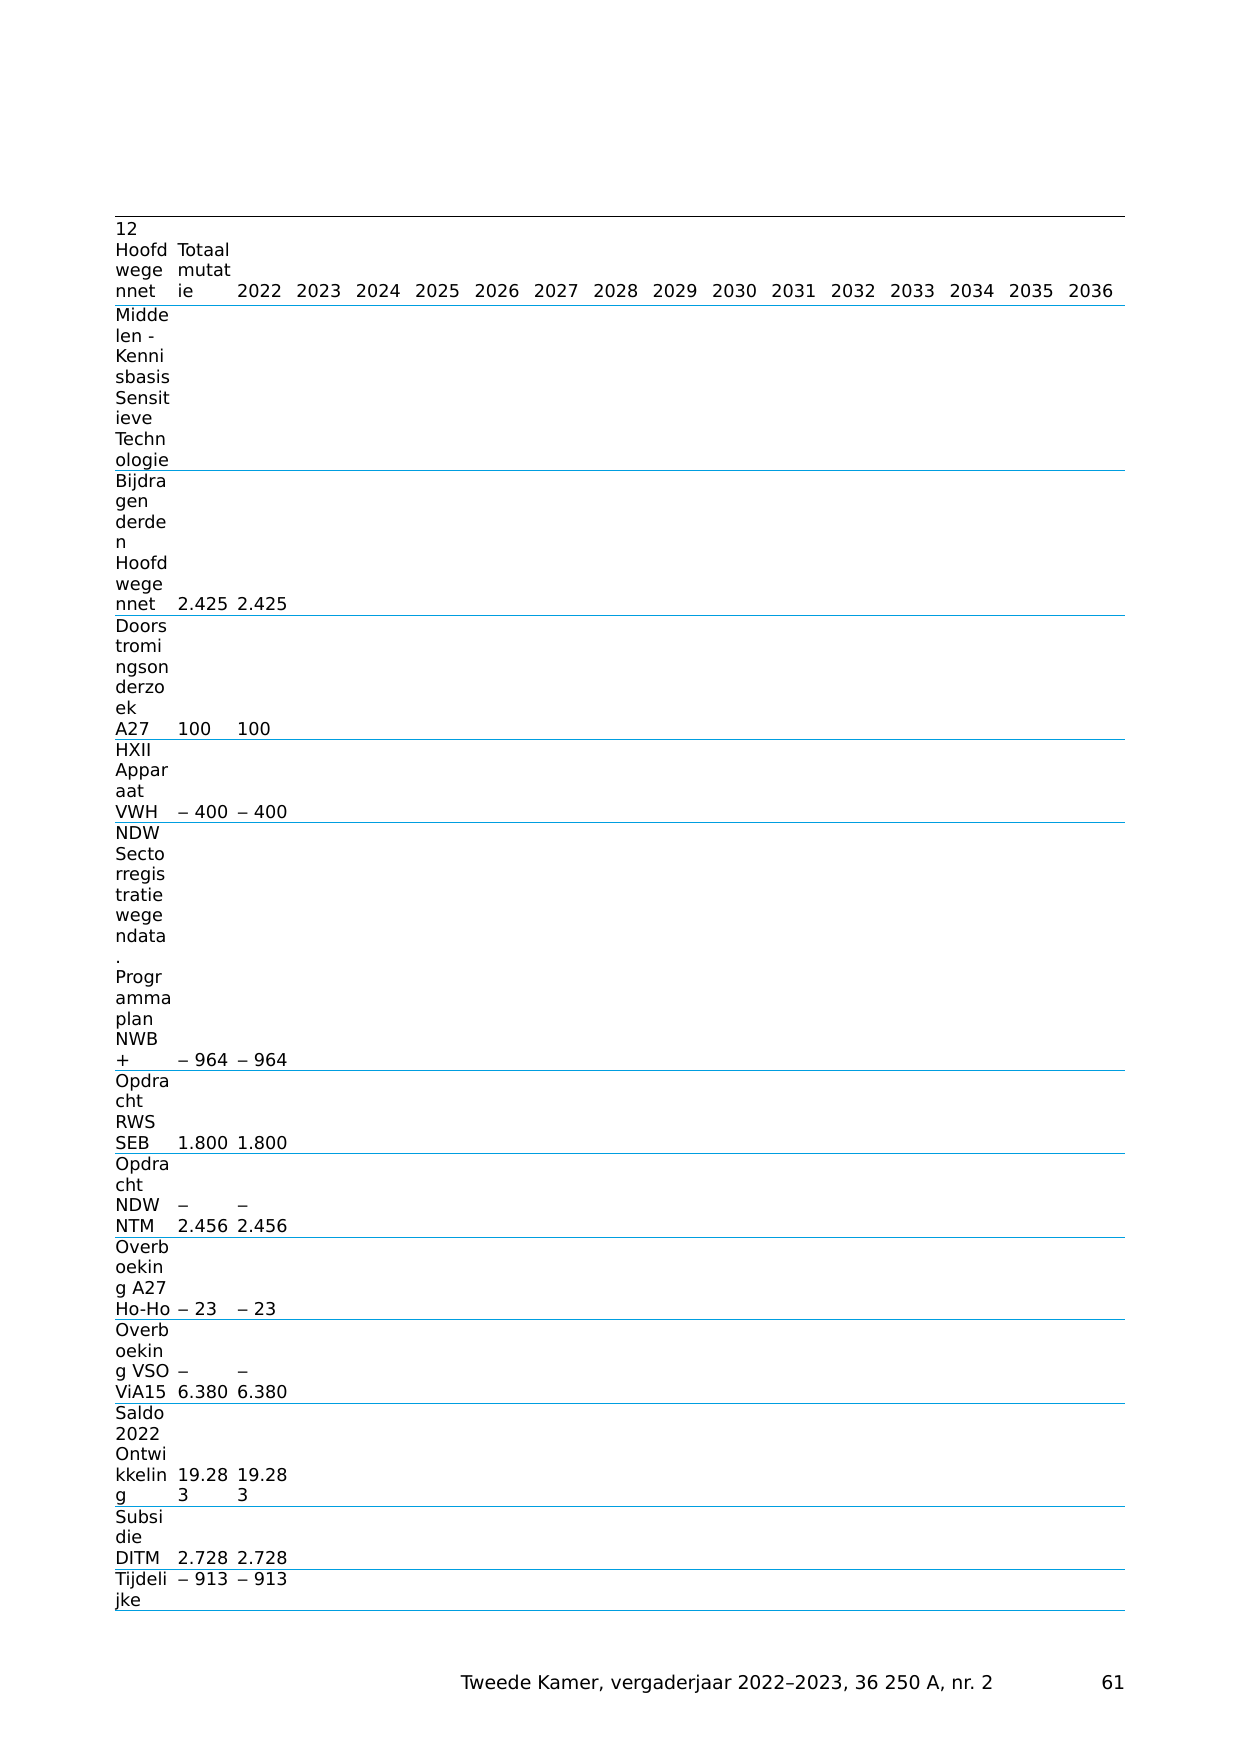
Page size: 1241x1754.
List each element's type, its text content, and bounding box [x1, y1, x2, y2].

table_cell 2022 [234, 217, 293, 304]
table_cell [471, 616, 531, 739]
table_cell [650, 1238, 709, 1319]
table_cell [353, 1507, 412, 1568]
table_cell [709, 1154, 768, 1236]
table_cell [946, 616, 1006, 739]
table_cell [353, 616, 412, 739]
table_cell [650, 823, 709, 1070]
table_cell [471, 740, 531, 822]
table_cell [590, 616, 649, 739]
table_cell [828, 1154, 887, 1236]
table_cell [1065, 1404, 1125, 1506]
table_cell [946, 1404, 1006, 1506]
table_cell [293, 306, 353, 470]
table_cell [471, 823, 531, 1070]
table_cell 2027 [531, 217, 590, 304]
table_cell [353, 1154, 412, 1236]
table_cell [1006, 471, 1065, 615]
table_cell [946, 1238, 1006, 1319]
table_cell [1065, 740, 1125, 822]
table_cell 2035 [1006, 217, 1065, 304]
table_cell [887, 1507, 946, 1568]
table_cell ‒ 964 [175, 823, 234, 1070]
table_cell ‒ 2.456 [175, 1154, 234, 1236]
table_cell ‒ 964 [234, 823, 293, 1070]
table_cell [768, 616, 828, 739]
table_cell Subsidie DITM [115, 1507, 174, 1568]
table_cell 2026 [471, 217, 531, 304]
table_cell [946, 1320, 1006, 1402]
table_cell 19.283 [175, 1404, 234, 1506]
table_cell [887, 1570, 946, 1610]
table_cell [1065, 471, 1125, 615]
table_cell [768, 823, 828, 1070]
table_cell [650, 1154, 709, 1236]
table_cell [828, 740, 887, 822]
table_cell [293, 823, 353, 1070]
table_cell [353, 1238, 412, 1319]
table_cell [1006, 1320, 1065, 1402]
table_cell [590, 1320, 649, 1402]
table_cell [828, 1507, 887, 1568]
table_cell [709, 1071, 768, 1153]
table_cell [531, 823, 590, 1070]
table_cell [650, 1320, 709, 1402]
table_cell 2030 [709, 217, 768, 304]
table_cell 2.425 [175, 471, 234, 615]
table_cell [412, 1071, 471, 1153]
table_cell [650, 471, 709, 615]
table_cell [590, 1570, 649, 1610]
table_cell [412, 740, 471, 822]
table_cell [293, 1570, 353, 1610]
table_cell [412, 1507, 471, 1568]
table_cell 2024 [353, 217, 412, 304]
table_cell 2036 [1065, 217, 1125, 304]
table_cell [412, 1238, 471, 1319]
table_cell [590, 306, 649, 470]
table_cell [946, 1570, 1006, 1610]
table_cell [471, 1404, 531, 1506]
table_cell [768, 1507, 828, 1568]
table_cell [1006, 823, 1065, 1070]
table_cell [768, 306, 828, 470]
table_cell [471, 1507, 531, 1568]
table_cell [1065, 1570, 1125, 1610]
table_cell [1065, 1507, 1125, 1568]
table_cell 2032 [828, 217, 887, 304]
table_cell [1065, 306, 1125, 470]
table_cell ‒ 913 [234, 1570, 293, 1610]
table_cell Doorstromingsonderzoek A27 [115, 616, 174, 739]
table_cell [353, 1404, 412, 1506]
table_cell [1006, 1507, 1065, 1568]
table_cell [650, 616, 709, 739]
table_cell 2025 [412, 217, 471, 304]
table_cell [650, 306, 709, 470]
table_cell [590, 740, 649, 822]
table_cell [293, 740, 353, 822]
table_cell [887, 1071, 946, 1153]
table_cell [887, 1154, 946, 1236]
table_cell [1006, 1570, 1065, 1610]
table_cell [471, 1154, 531, 1236]
table_cell Overboeking VSO ViA15 [115, 1320, 174, 1402]
table_cell [709, 823, 768, 1070]
table_cell 2.425 [234, 471, 293, 615]
table_cell [1065, 1154, 1125, 1236]
table_cell [353, 823, 412, 1070]
table_cell [590, 471, 649, 615]
table_cell [828, 1404, 887, 1506]
table_cell [709, 740, 768, 822]
table_cell [531, 1570, 590, 1610]
table_cell [412, 471, 471, 615]
table_cell [828, 1570, 887, 1610]
table_cell [768, 1154, 828, 1236]
table_cell [353, 306, 412, 470]
table_cell [531, 1404, 590, 1506]
table_cell [828, 1071, 887, 1153]
table_cell [828, 616, 887, 739]
table_cell [293, 1238, 353, 1319]
table_cell 2029 [650, 217, 709, 304]
table_cell [590, 1154, 649, 1236]
table_cell ‒ 23 [234, 1238, 293, 1319]
table_cell [1006, 306, 1065, 470]
table_cell [828, 306, 887, 470]
table_cell [175, 306, 234, 470]
table_cell [471, 1071, 531, 1153]
table_cell 1.800 [234, 1071, 293, 1153]
table_cell [887, 1404, 946, 1506]
table_cell [531, 1154, 590, 1236]
table_cell [709, 1404, 768, 1506]
table_cell [768, 1404, 828, 1506]
table_cell [471, 1238, 531, 1319]
table_cell [946, 1507, 1006, 1568]
table_cell ‒ 400 [175, 740, 234, 822]
table_cell 100 [175, 616, 234, 739]
table_cell [590, 1238, 649, 1319]
table_cell [828, 471, 887, 615]
table_cell Opdracht RWS SEB [115, 1071, 174, 1153]
table_cell [768, 740, 828, 822]
table_cell Opdracht NDW NTM [115, 1154, 174, 1236]
table_cell 2031 [768, 217, 828, 304]
table_cell [768, 1320, 828, 1402]
table_cell [471, 471, 531, 615]
table_cell Bijdragen derden Hoofdwegennet [115, 471, 174, 615]
table_cell [531, 1238, 590, 1319]
table_cell [531, 1320, 590, 1402]
table_cell [412, 1320, 471, 1402]
table_cell ‒ 400 [234, 740, 293, 822]
table_cell Totaal mutatie [175, 217, 234, 304]
table_cell [709, 616, 768, 739]
table_cell [887, 1238, 946, 1319]
table_cell [353, 1071, 412, 1153]
table_cell [590, 1507, 649, 1568]
table_cell [353, 740, 412, 822]
table_cell [650, 1507, 709, 1568]
table_cell [234, 306, 293, 470]
table_cell [709, 1238, 768, 1319]
table_cell [471, 1320, 531, 1402]
table_cell [828, 823, 887, 1070]
table_cell [709, 1570, 768, 1610]
table_cell ‒ 2.456 [234, 1154, 293, 1236]
table_cell 2034 [946, 217, 1006, 304]
table_cell [1065, 1238, 1125, 1319]
table_cell [946, 1154, 1006, 1236]
table_cell [412, 1570, 471, 1610]
table_cell ‒ 913 [175, 1570, 234, 1610]
table_cell [709, 306, 768, 470]
table_cell [293, 1507, 353, 1568]
table_cell [293, 1154, 353, 1236]
table_cell [1006, 616, 1065, 739]
table_cell [293, 471, 353, 615]
table_cell [1006, 1404, 1065, 1506]
table_cell [412, 616, 471, 739]
table_cell [887, 471, 946, 615]
table_cell [946, 823, 1006, 1070]
table_cell [531, 471, 590, 615]
table_cell [531, 306, 590, 470]
table_cell [946, 1071, 1006, 1153]
table_cell [293, 1404, 353, 1506]
table_cell [531, 740, 590, 822]
table_cell [1006, 1071, 1065, 1153]
table_cell [471, 1570, 531, 1610]
table_cell [768, 471, 828, 615]
table_cell [1065, 1320, 1125, 1402]
table_cell [531, 1071, 590, 1153]
table_cell [1006, 1154, 1065, 1236]
table_cell [353, 1570, 412, 1610]
table_cell [828, 1238, 887, 1319]
table_cell [650, 740, 709, 822]
table_cell [293, 1320, 353, 1402]
table_cell [1065, 1071, 1125, 1153]
table_cell HXII Apparaat VWH [115, 740, 174, 822]
table_cell [412, 1404, 471, 1506]
table_cell [1006, 1238, 1065, 1319]
table_cell [293, 1071, 353, 1153]
table_cell 12 Hoofdwegennet [115, 217, 174, 304]
table_cell Overboeking A27 Ho-Ho [115, 1238, 174, 1319]
table_cell [353, 1320, 412, 1402]
table_cell [768, 1071, 828, 1153]
table_cell 2.728 [175, 1507, 234, 1568]
table_header Tabel 12 Artikel 12 Hoofdwegennet (bedragen x €1.000) [115, 191, 1125, 216]
table_cell ‒ 23 [175, 1238, 234, 1319]
table_cell [946, 740, 1006, 822]
table_cell 2.728 [234, 1507, 293, 1568]
table_cell [887, 740, 946, 822]
table_cell [768, 1238, 828, 1319]
table_cell 1.800 [175, 1071, 234, 1153]
table_cell [650, 1570, 709, 1610]
table_cell [887, 306, 946, 470]
table_cell [590, 823, 649, 1070]
table_cell Middelen - Kennisbasis Sensitieve Technologie [115, 306, 174, 470]
table_cell Saldo 2022 Ontwikkeling [115, 1404, 174, 1506]
table_cell [412, 823, 471, 1070]
table_cell [887, 616, 946, 739]
table_cell [293, 616, 353, 739]
table_cell [531, 616, 590, 739]
table_cell 2028 [590, 217, 649, 304]
table_cell [946, 471, 1006, 615]
table_cell [353, 471, 412, 615]
table_cell NDW Sectorregistratie wegendata. Programmaplan NWB+ [115, 823, 174, 1070]
table_cell ‒ 6.380 [175, 1320, 234, 1402]
table_cell [471, 306, 531, 470]
table_cell [590, 1404, 649, 1506]
table_cell Tijdelijke [115, 1570, 174, 1610]
table_cell [590, 1071, 649, 1153]
table_cell [650, 1404, 709, 1506]
table_cell [768, 1570, 828, 1610]
table_cell ‒ 6.380 [234, 1320, 293, 1402]
table_cell [531, 1507, 590, 1568]
table_cell [828, 1320, 887, 1402]
table_cell 100 [234, 616, 293, 739]
table_cell [887, 1320, 946, 1402]
table_cell 2023 [293, 217, 353, 304]
table_cell [709, 1507, 768, 1568]
table_cell [412, 1154, 471, 1236]
table_cell [412, 306, 471, 470]
table_cell [946, 306, 1006, 470]
table_cell 2033 [887, 217, 946, 304]
table_cell [709, 1320, 768, 1402]
table_cell [887, 823, 946, 1070]
table_cell 19.283 [234, 1404, 293, 1506]
table_cell [650, 1071, 709, 1153]
table_cell [1065, 823, 1125, 1070]
table_cell [709, 471, 768, 615]
table_cell [1006, 740, 1065, 822]
table_cell [1065, 616, 1125, 739]
